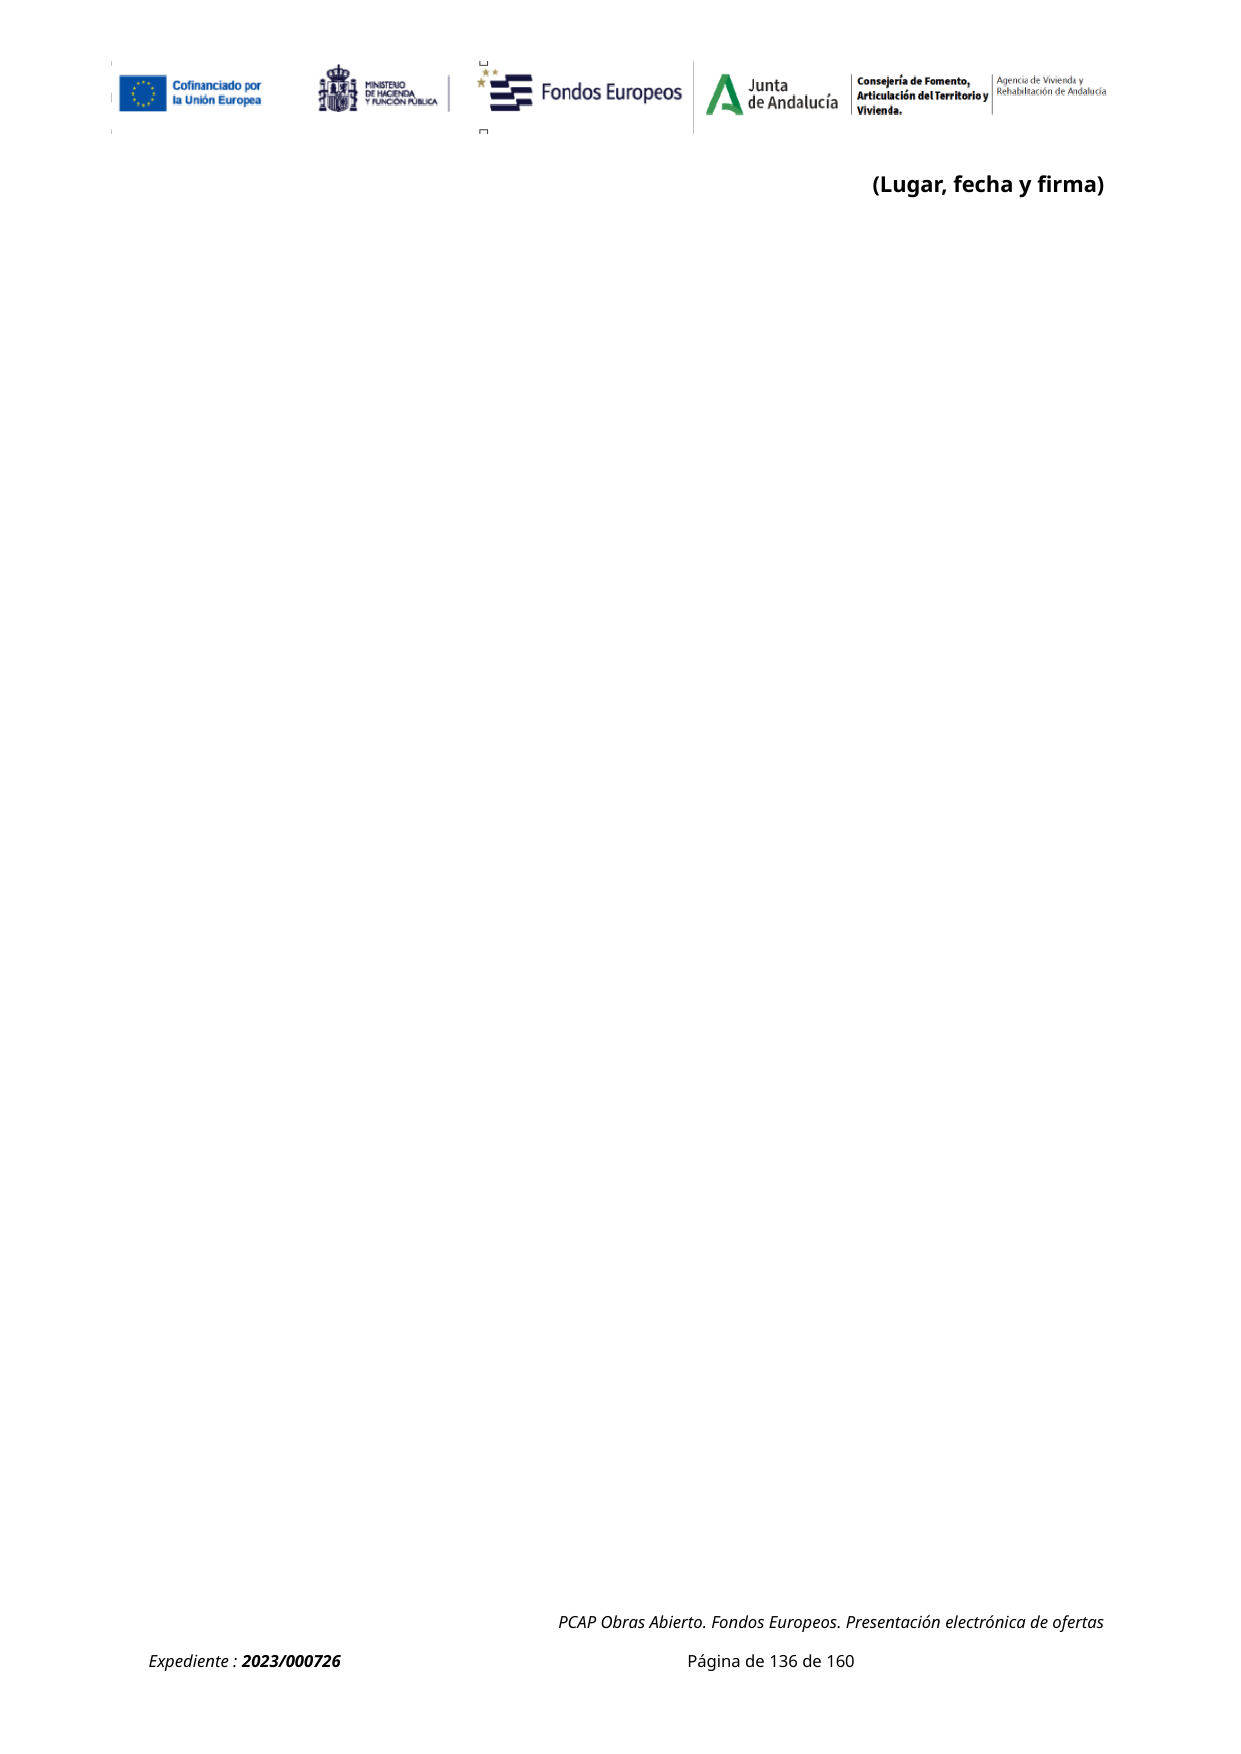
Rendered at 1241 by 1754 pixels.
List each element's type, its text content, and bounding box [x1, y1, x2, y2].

text (Lugar, fecha y firma) [118, 169, 1104, 198]
picture [111, 58, 1119, 134]
